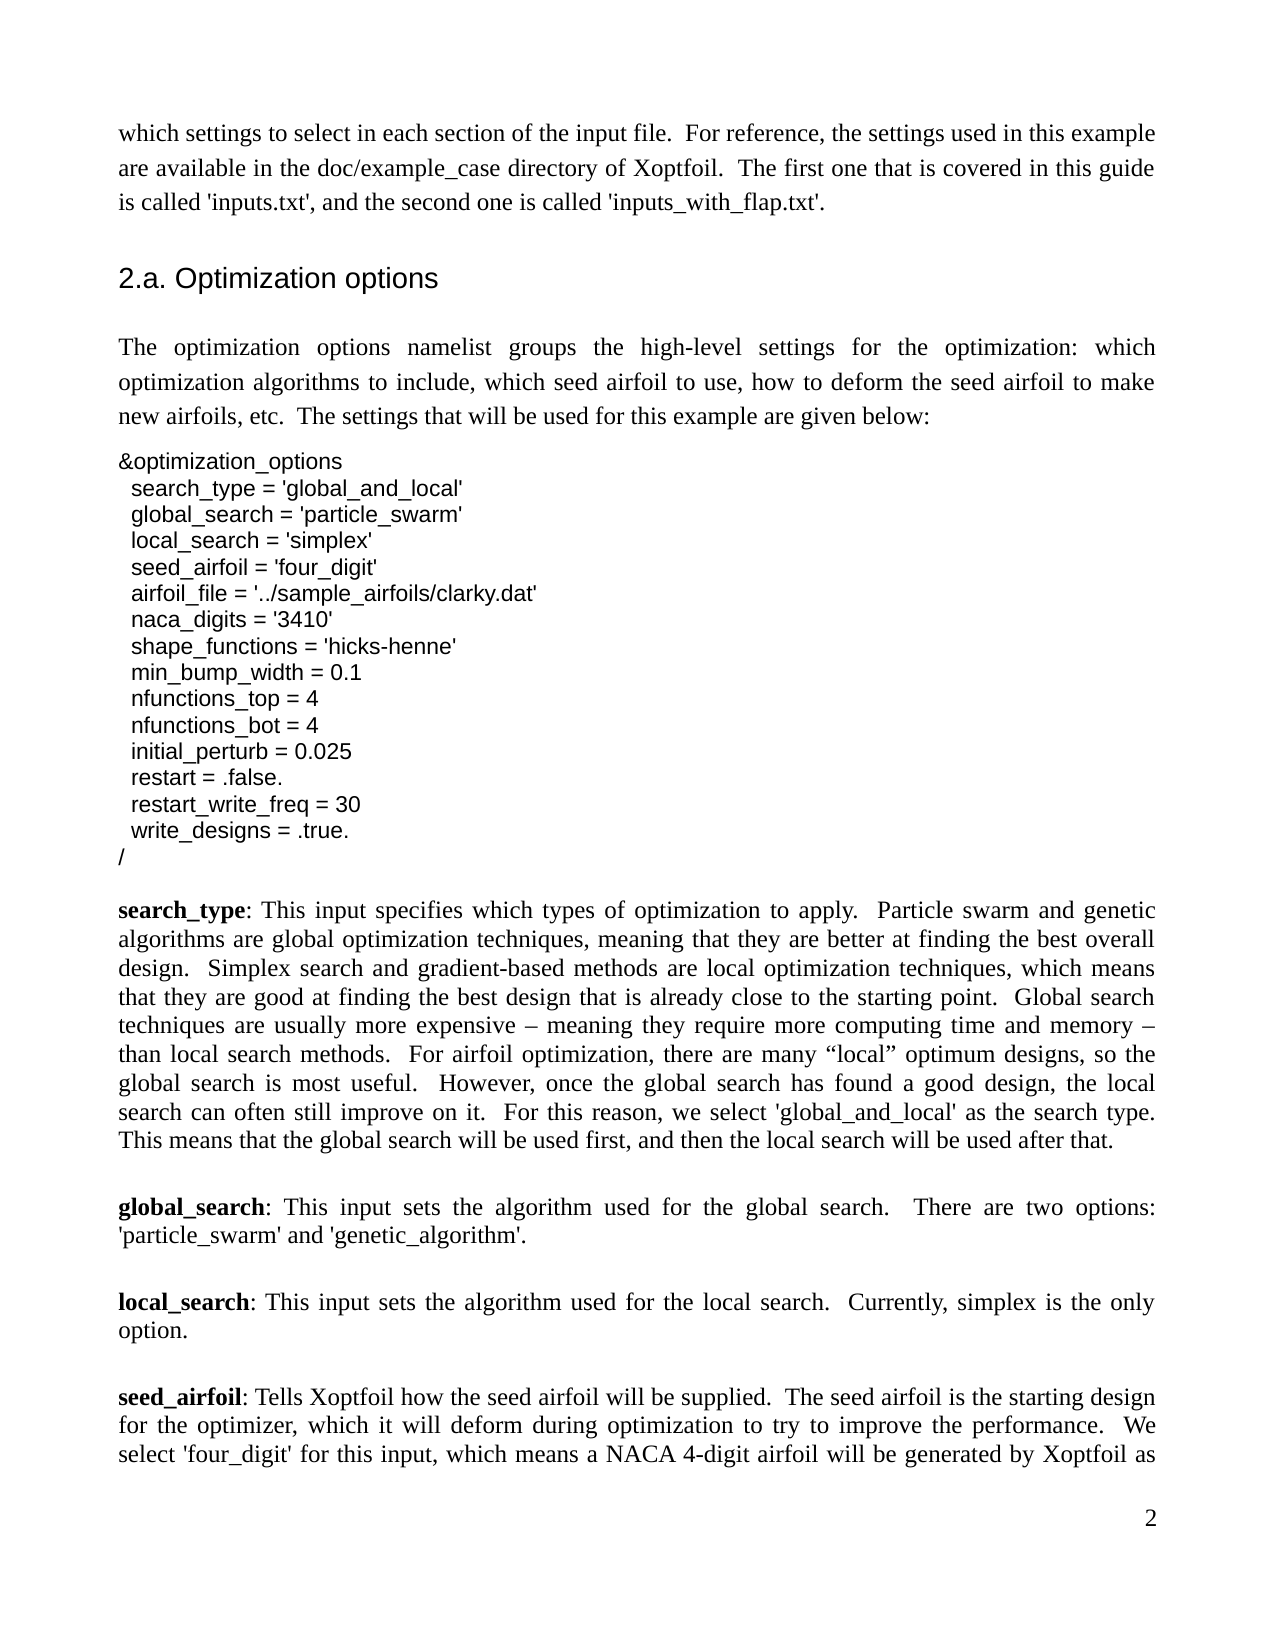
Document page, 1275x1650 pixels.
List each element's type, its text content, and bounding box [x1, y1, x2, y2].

text nfunctions_top = 4 [118, 685, 1157, 712]
text seed_airfoil: Tells Xoptfoil how the seed airfoil will be supplied. The seed airfoil is the starting design for the optimizer, which it will deform during optimization to try to improve the performance. We select 'four_digit' for this input, which means a NACA 4-digit airfoil will be generated by Xoptfoil as [118, 1382, 1157, 1468]
text search_type: This input specifies which types of optimization to apply. Particle swarm and genetic algorithms are global optimization techniques, meaning that they are better at finding the best overall design. Simplex search and gradient-based methods are local optimization techniques, which means that they are good at finding the best design that is already close to the starting point. Global search techniques are usually more expensive – meaning they require more computing time and memory – than local search methods. For airfoil optimization, there are many “local” optimum designs, so the global search is most useful. However, once the global search has found a good design, the local search can often still improve on it. For this reason, we select 'global_and_local' as the search type. This means that the global search will be used first, and then the local search will be used after that. [118, 895, 1157, 1154]
text airfoil_file = '../sample_airfoils/clarky.dat' [118, 580, 1157, 606]
text restart_write_freq = 30 [118, 791, 1157, 817]
text / [118, 843, 1157, 870]
text seed_airfoil = 'four_digit' [118, 553, 1157, 580]
text local_search = 'simplex' [118, 527, 1157, 553]
text global_search = 'particle_swarm' [118, 501, 1157, 527]
text &optimization_options [118, 448, 1157, 474]
text search_type = 'global_and_local' [118, 474, 1157, 501]
text shape_functions = 'hicks-henne' [118, 633, 1157, 659]
text min_bump_width = 0.1 [118, 659, 1157, 685]
text restart = .false. [118, 764, 1157, 791]
text The optimization options namelist groups the high-level settings for the optimization: which optimization algorithms to include, which seed airfoil to use, how to deform the seed airfoil to make new airfoils, etc. The settings that will be used for this example are given below: [118, 332, 1157, 430]
text which settings to select in each section of the input file. For reference, the settings used in this example are available in the doc/example_case directory of Xoptfoil. The first one that is covered in this guide is called 'inputs.txt', and the second one is called 'inputs_with_flap.txt'. [118, 118, 1157, 216]
text naca_digits = '3410' [118, 606, 1157, 633]
subtitle 2.a. Optimization options [118, 261, 1157, 295]
text nfunctions_bot = 4 [118, 712, 1157, 738]
text local_search: This input sets the algorithm used for the local search. Currently, simplex is the only option. [118, 1287, 1157, 1344]
text initial_perturb = 0.025 [118, 738, 1157, 764]
text global_search: This input sets the algorithm used for the global search. There are two options: 'particle_swarm' and 'genetic_algorithm'. [118, 1192, 1157, 1249]
text write_designs = .true. [118, 817, 1157, 843]
